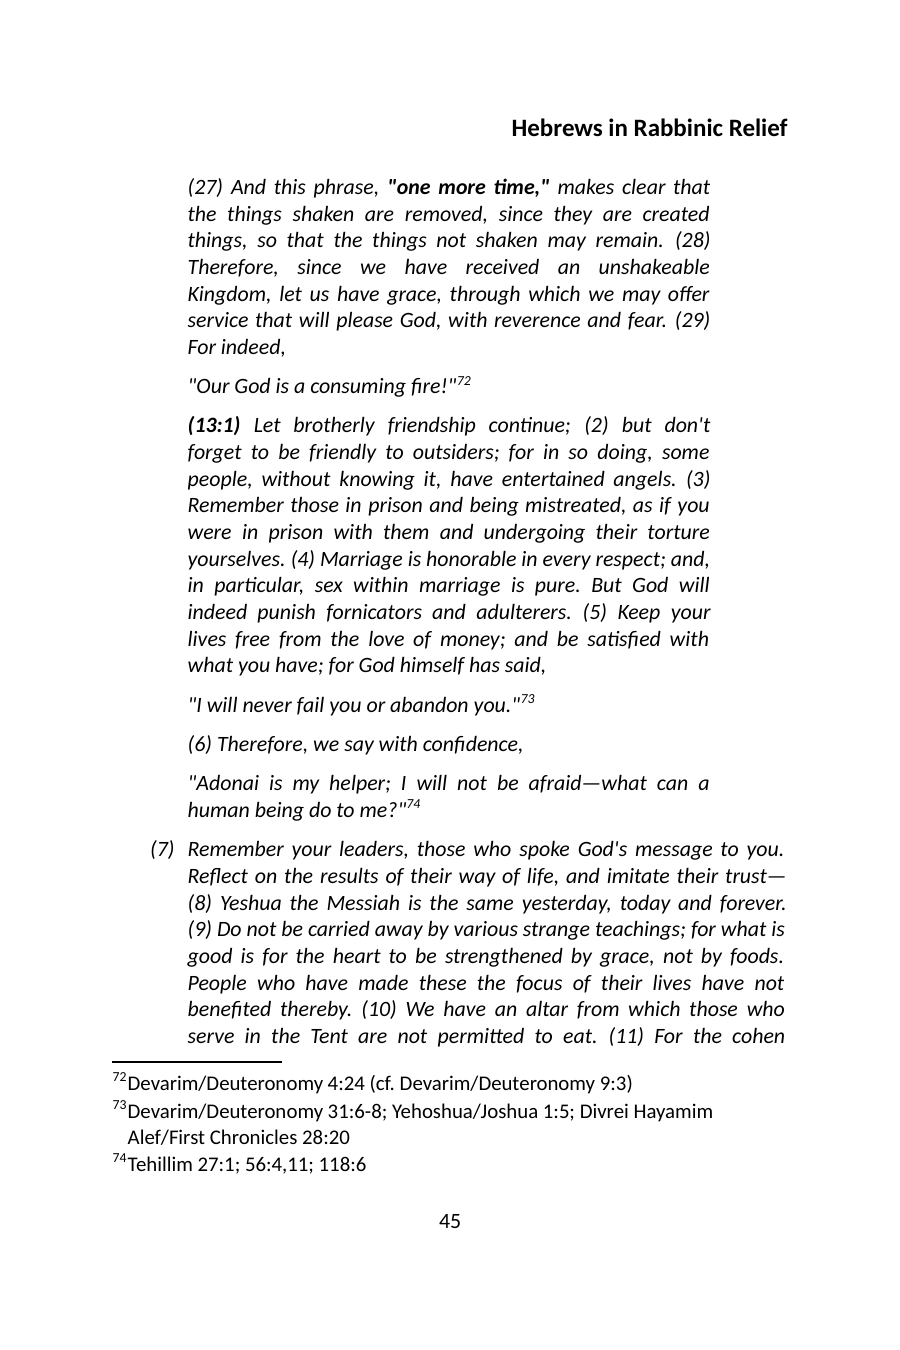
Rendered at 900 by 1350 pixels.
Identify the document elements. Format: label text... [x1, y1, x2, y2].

text Tehillim 27:1; 56:4,11; 118:6 [112, 1149, 787, 1177]
text "Our God is a consuming fire!" [187, 372, 712, 400]
text Devarim/Deuteronomy 31:6-8; Yehoshua/Joshua 1:5; Divrei Hayamim Alef/First Chronicles 28:20 [112, 1096, 787, 1149]
text "I will never fail you or abandon you." [187, 690, 712, 718]
text (13:1) Let brotherly friendship continue; (2) but don't forget to be friendly to outsiders; for in so doing, some people, without knowing it, have entertained angels. (3) Remember those in prison and being mistreated, as if you were in prison with them and undergoing their torture yourselves. (4) Marriage is honorable in every respect; and, in particular, sex within marriage is pure. But God will indeed punish fornicators and adulterers. (5) Keep your lives free from the love of money; and be satisfied with what you have; for God himself has said, [187, 412, 712, 678]
text (27) And this phrase, "one more time," makes clear that the things shaken are removed, since they are created things, so that the things not shaken may remain. (28) Therefore, since we have received an unshakeable Kingdom, let us have grace, through which we may offer service that will please God, with reverence and fear. (29) For indeed, [187, 173, 712, 360]
text (6) Therefore, we say with confidence, [187, 730, 712, 757]
list Remember your leaders, those who spoke God's message to you. Reflect on the results of their way of life, and imitate their trust—(8) Yeshua the Messiah is the same yesterday, today and forever. (9) Do not be carried away by various strange teachings; for what is good is for the heart to be strengthened by grace, not by foods. People who have made these the focus of their lives have not benefited thereby. (10) We have an altar from which those who serve in the Tent are not permitted to eat. (11) For the cohen [150, 836, 787, 1049]
text Devarim/Deuteronomy 4:24 (cf. Devarim/Deuteronomy 9:3) [112, 1068, 787, 1096]
text "Adonai is my helper; I will not be afraid—what can a human being do to me?" [187, 769, 712, 824]
